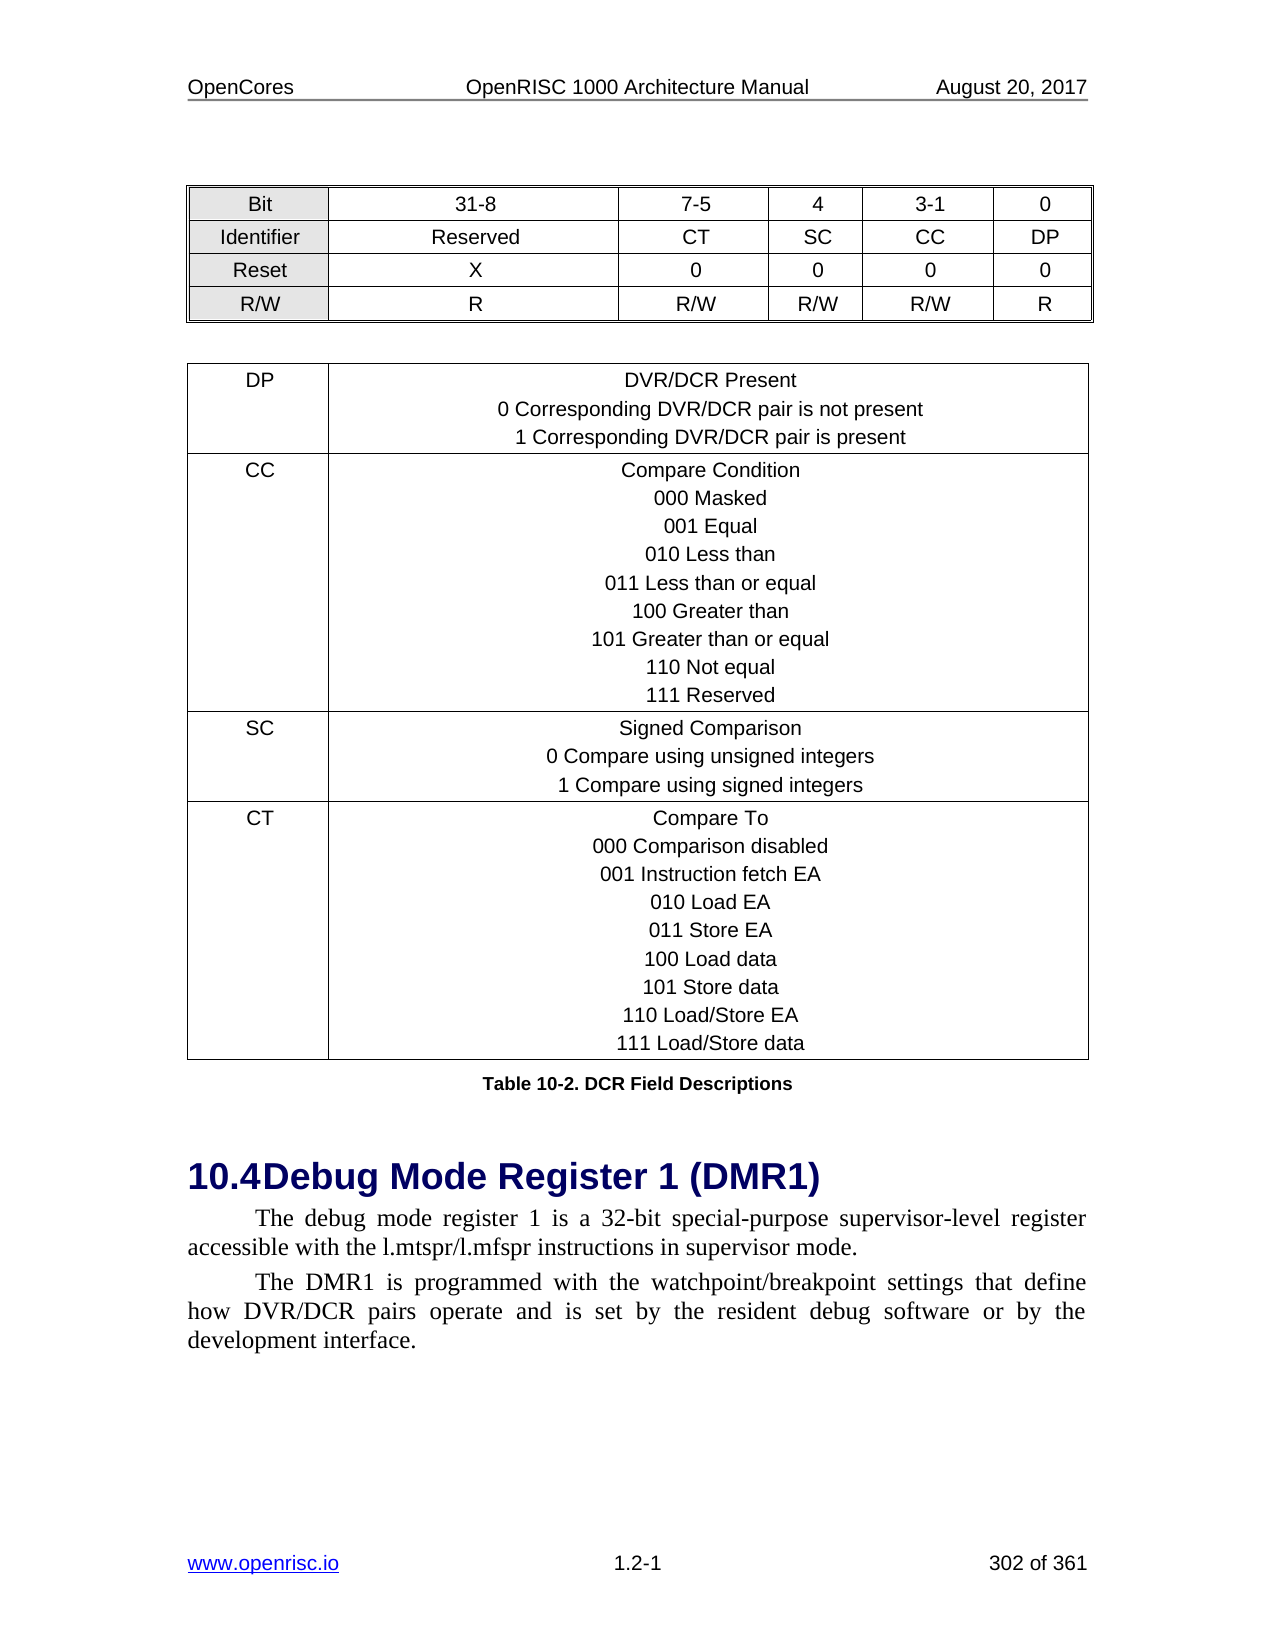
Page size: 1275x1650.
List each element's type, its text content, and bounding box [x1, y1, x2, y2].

table_cell CT [188, 802, 328, 1059]
table_cell Compare Condition 000 Masked 001 Equal 010 Less than 011 Less than or equal 100 Greater than 101 Greater than or equal 110 Not equal 111 Reserved [329, 454, 1088, 711]
table_cell R [329, 287, 618, 319]
table_cell 0 [994, 254, 1091, 286]
table_header 7-5 [619, 188, 768, 219]
table_header 4 [769, 188, 862, 219]
table_cell Compare To 000 Comparison disabled 001 Instruction fetch EA 010 Load EA 011 Store EA 100 Load data 101 Store data 110 Load/Store EA 111 Load/Store data [329, 802, 1088, 1059]
table_cell Reset [190, 254, 328, 286]
table_header 0 [994, 188, 1091, 219]
text Table 10-2. DCR Field Descriptions [187, 1072, 1087, 1094]
table_cell X [329, 254, 618, 286]
subtitle Debug Mode Register 1 (DMR1) [187, 1154, 1087, 1197]
table_cell CT [619, 221, 768, 253]
table_cell R [994, 287, 1091, 319]
table_header 3-1 [863, 188, 993, 219]
table_cell 0 [863, 254, 993, 286]
table_header DP [188, 364, 328, 453]
table_cell R/W [619, 287, 768, 319]
table_cell SC [769, 221, 862, 253]
table_cell 0 [769, 254, 862, 286]
table_cell R/W [190, 287, 328, 319]
table_header Bit [190, 188, 328, 219]
table_cell Signed Comparison 0 Compare using unsigned integers 1 Compare using signed integers [329, 712, 1088, 801]
table_cell Reserved [329, 221, 618, 253]
table_cell 0 [619, 254, 768, 286]
table_header DVR/DCR Present 0 Corresponding DVR/DCR pair is not present 1 Corresponding DVR/DCR pair is present [329, 364, 1088, 453]
table_cell CC [863, 221, 993, 253]
table_cell Identifier [190, 221, 328, 253]
table_cell CC [188, 454, 328, 711]
text The DMR1 is programmed with the watchpoint/breakpoint settings that define how DVR/DCR pairs operate and is set by the resident debug software or by the development interface. [187, 1267, 1087, 1353]
table_header 31-8 [329, 188, 618, 219]
table_cell SC [188, 712, 328, 801]
table_cell DP [994, 221, 1091, 253]
text The debug mode register 1 is a 32-bit special-purpose supervisor-level register accessible with the l.mtspr/l.mfspr instructions in supervisor mode. [187, 1203, 1087, 1261]
table_cell R/W [769, 287, 862, 319]
table_cell R/W [863, 287, 993, 319]
